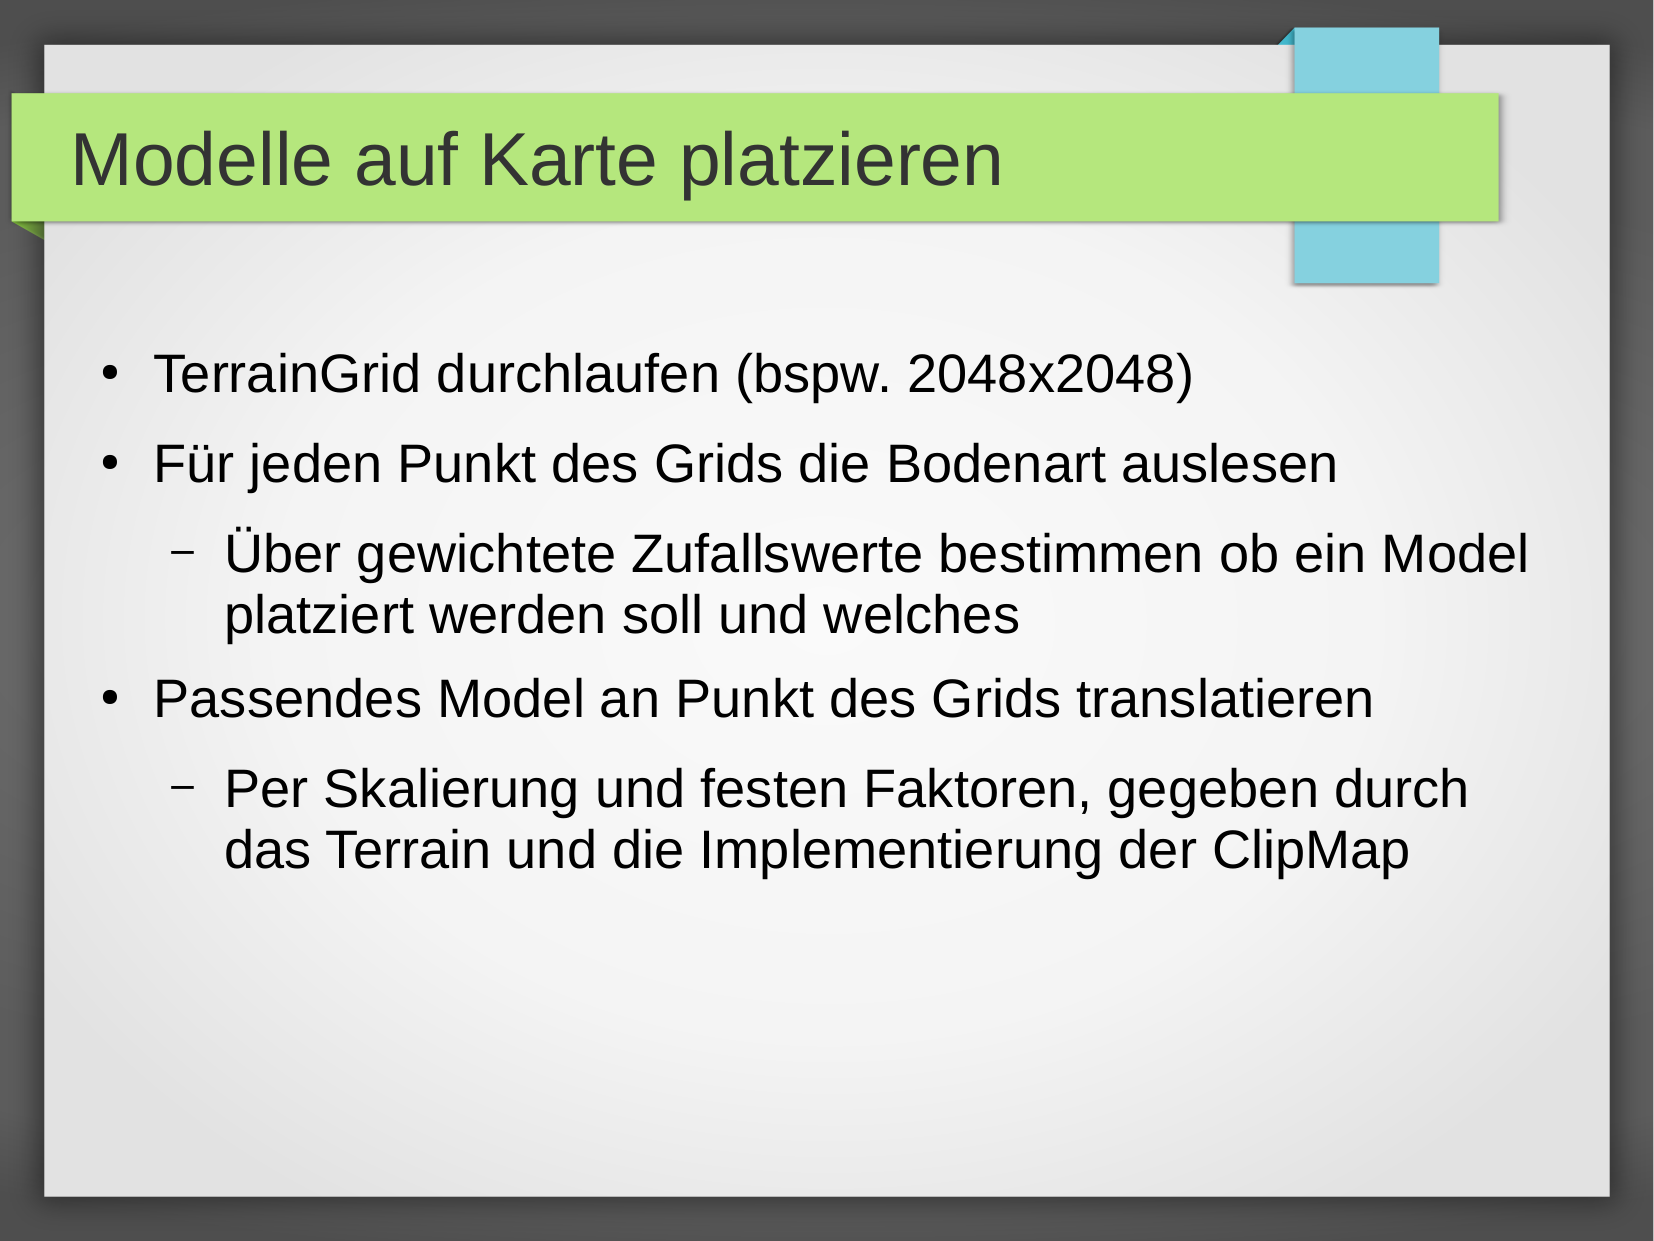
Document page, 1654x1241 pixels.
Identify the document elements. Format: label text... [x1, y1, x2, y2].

list TerrainGrid durchlaufen (bspw. 2048x2048) Für jeden Punkt des Grids die Bodenart auslesen Über gewichtete Zufallswerte bestimmen ob ein Model platziert werden soll und welches Passendes Model an Punkt des Grids translatieren Per Skalierung und festen Faktoren, gegeben durch das Terrain und die Implementierung der ClipMap [82, 343, 1538, 1063]
title Modelle auf Karte platzieren [70, 106, 1229, 213]
picture [0, 0, 1654, 1241]
